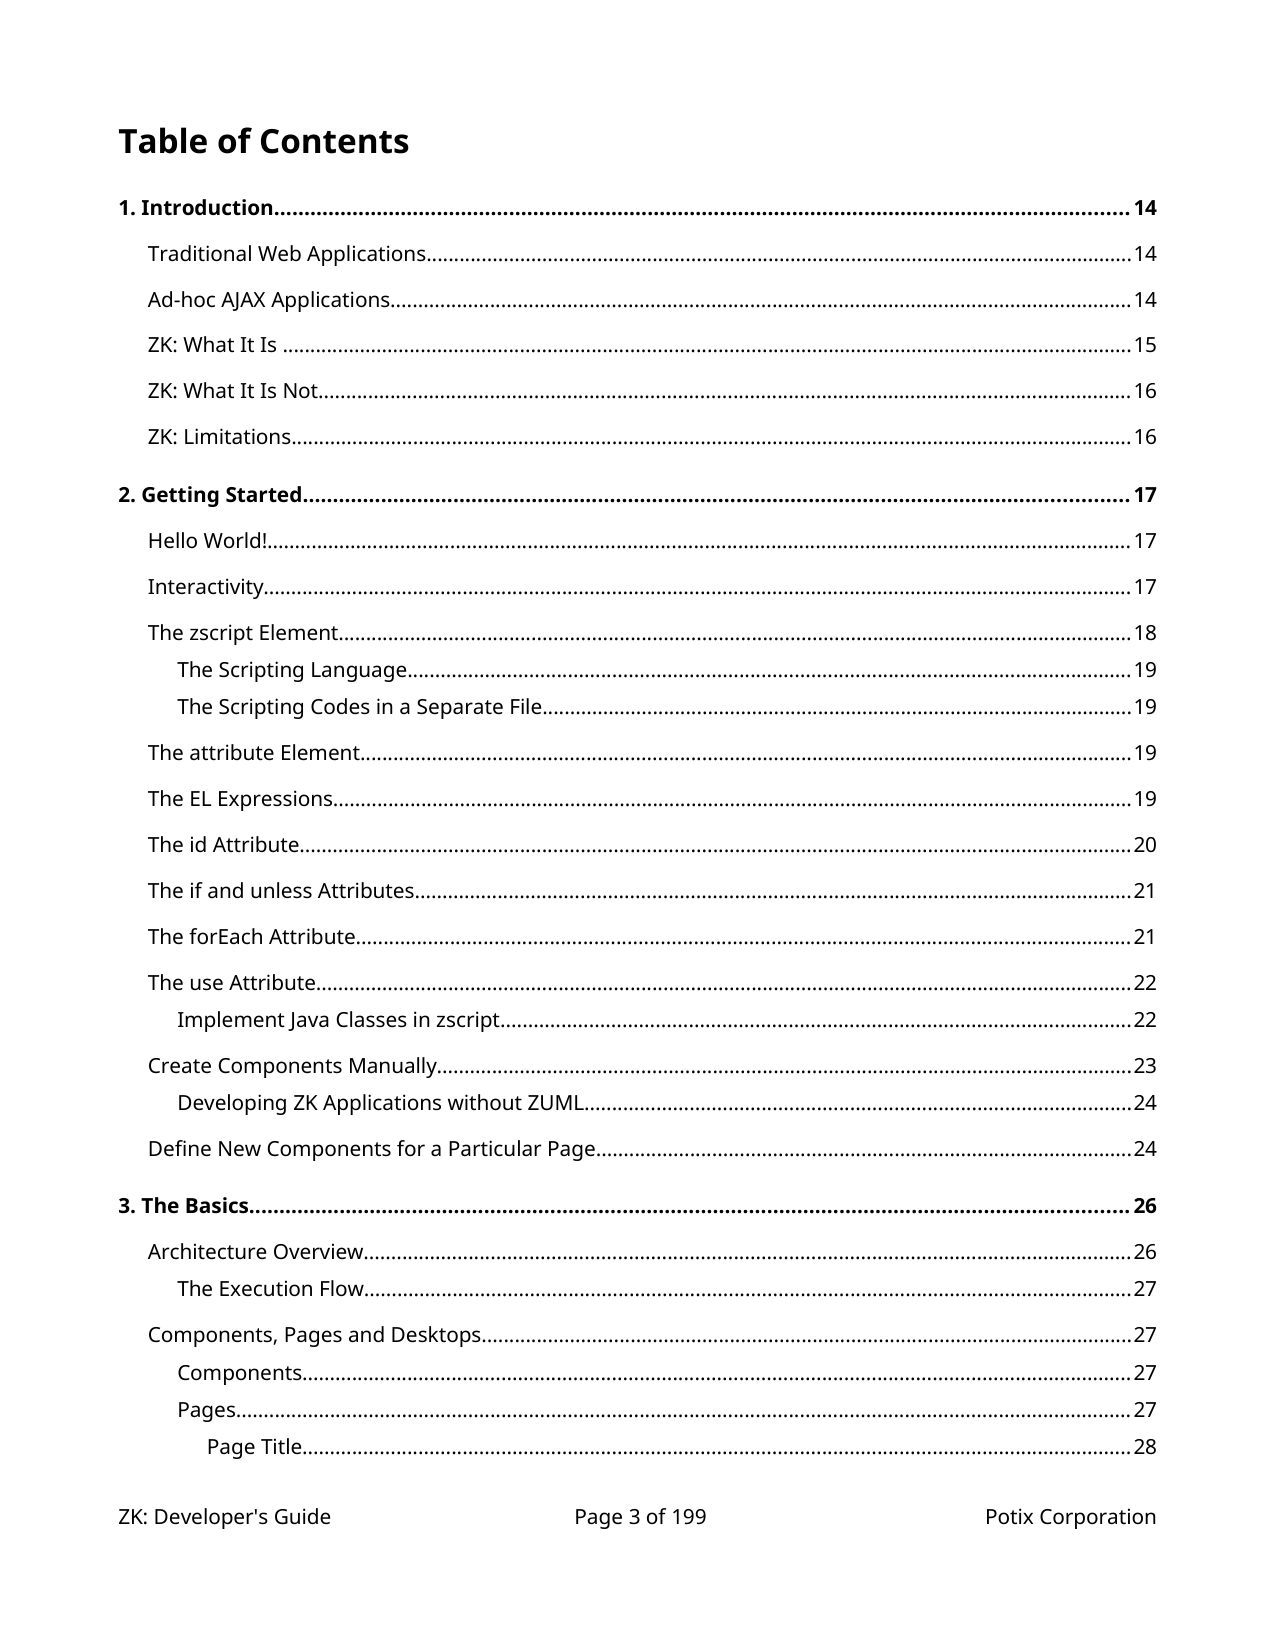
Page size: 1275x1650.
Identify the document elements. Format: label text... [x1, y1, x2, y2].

text Traditional Web Applications 14 [148, 239, 1157, 267]
text Hello World! 17 [148, 526, 1157, 554]
text The Scripting Language 19 [177, 655, 1157, 683]
text The id Attribute 20 [148, 830, 1157, 858]
text The if and unless Attributes 21 [148, 876, 1157, 904]
text Interactivity 17 [148, 572, 1157, 600]
text Page Title 28 [207, 1432, 1157, 1460]
text ZK: What It Is 15 [148, 331, 1157, 359]
text Ad-hoc AJAX Applications 14 [148, 285, 1157, 313]
text 2. Getting Started 17 [118, 480, 1157, 508]
text 3. The Basics 26 [118, 1192, 1157, 1220]
text Architecture Overview 26 [148, 1237, 1157, 1266]
text Developing ZK Applications without ZUML 24 [177, 1088, 1157, 1116]
text The Execution Flow 27 [177, 1274, 1157, 1303]
text ZK: What It Is Not 16 [148, 377, 1157, 405]
text Pages 27 [177, 1395, 1157, 1423]
text Create Components Manually 23 [148, 1051, 1157, 1079]
text Define New Components for a Particular Page 24 [148, 1134, 1157, 1162]
text The EL Expressions 19 [148, 784, 1157, 812]
text The use Attribute 22 [148, 968, 1157, 996]
text The zscript Element 18 [148, 618, 1157, 646]
text The Scripting Codes in a Separate File 19 [177, 692, 1157, 720]
text The attribute Element 19 [148, 738, 1157, 766]
text Implement Java Classes in zscript 22 [177, 1005, 1157, 1033]
text Components 27 [177, 1358, 1157, 1386]
subtitle Table of Contents [118, 118, 1157, 163]
text ZK: Limitations 16 [148, 422, 1157, 451]
text 1. Introduction 14 [118, 193, 1157, 221]
text The forEach Attribute 21 [148, 922, 1157, 950]
text Components, Pages and Desktops 27 [148, 1321, 1157, 1349]
